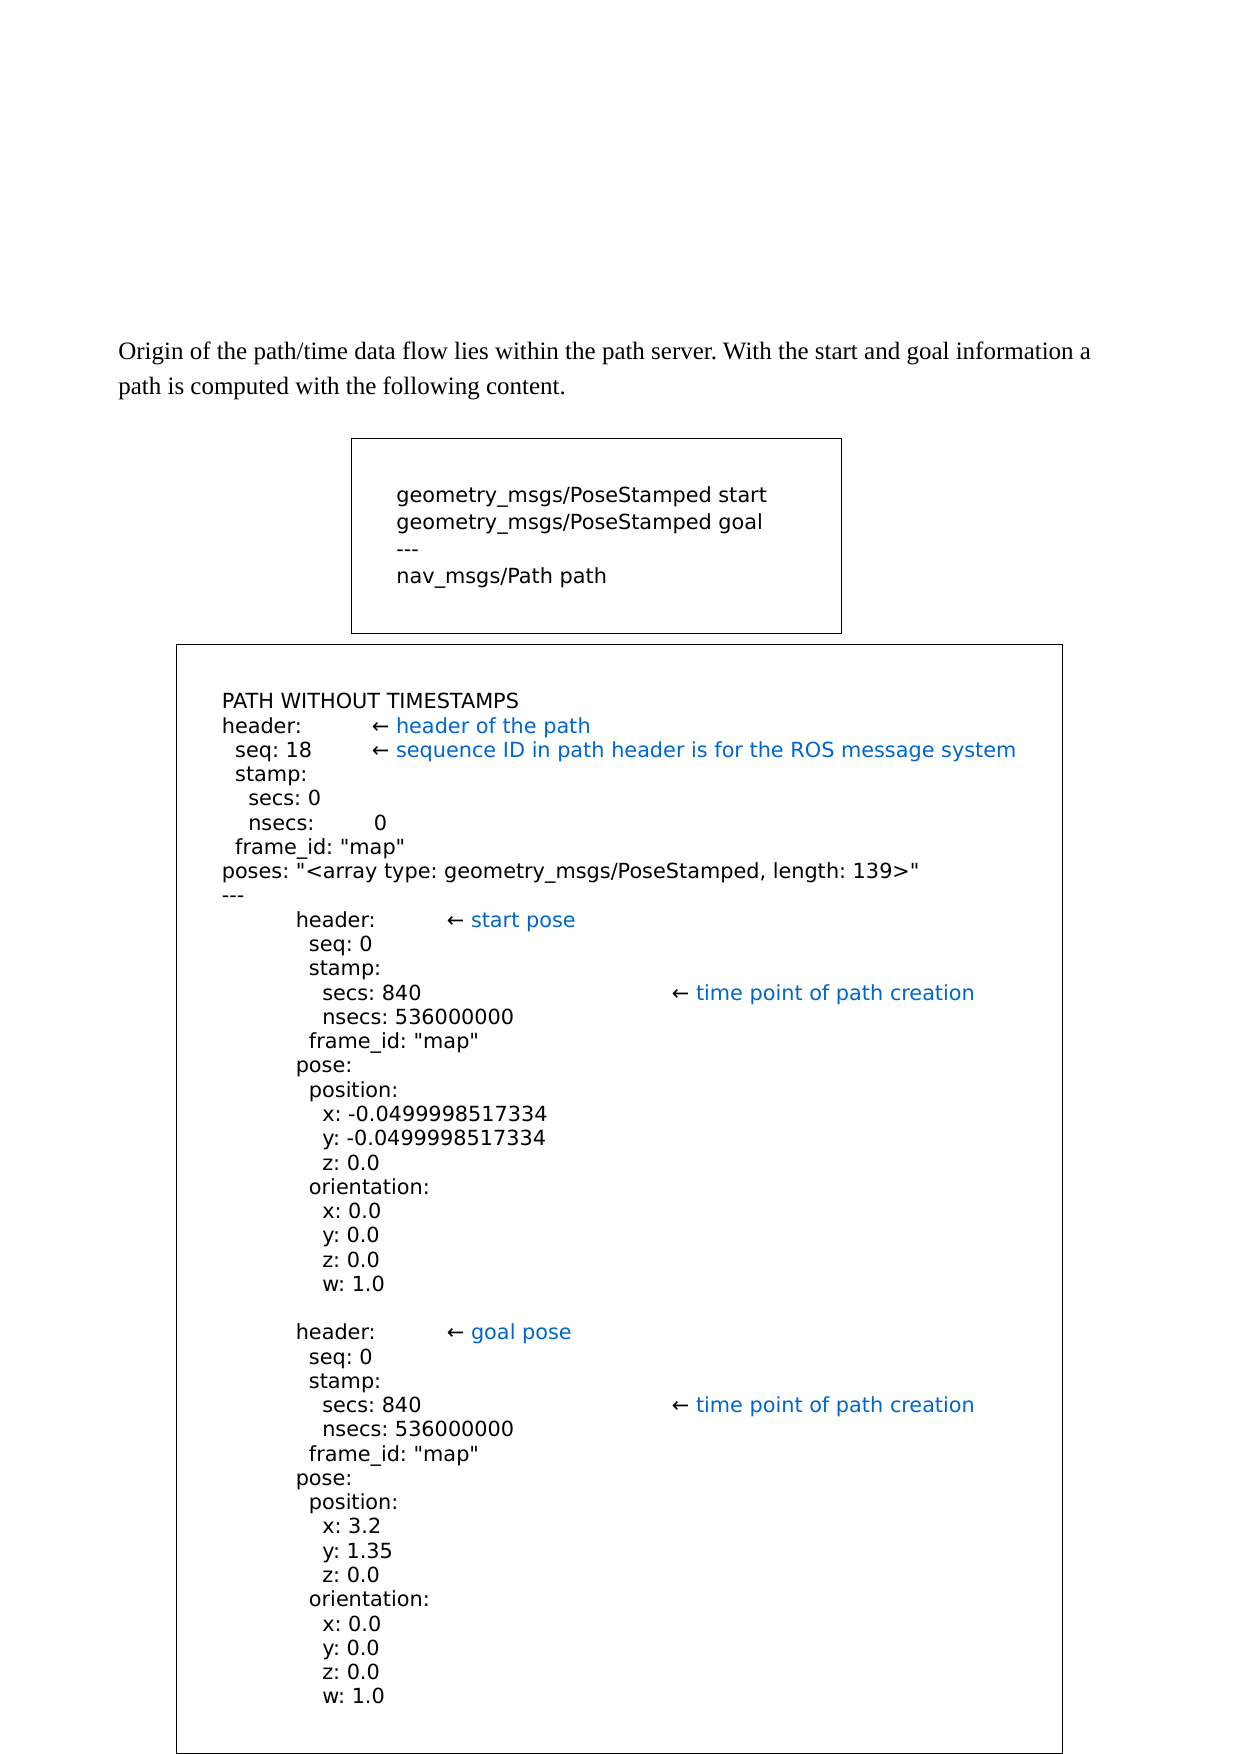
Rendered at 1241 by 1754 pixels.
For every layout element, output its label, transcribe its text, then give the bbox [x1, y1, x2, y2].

text Origin of the path/time data flow lies within the path server. With the start and goal information a path is computed with the following content. [118, 336, 1122, 399]
